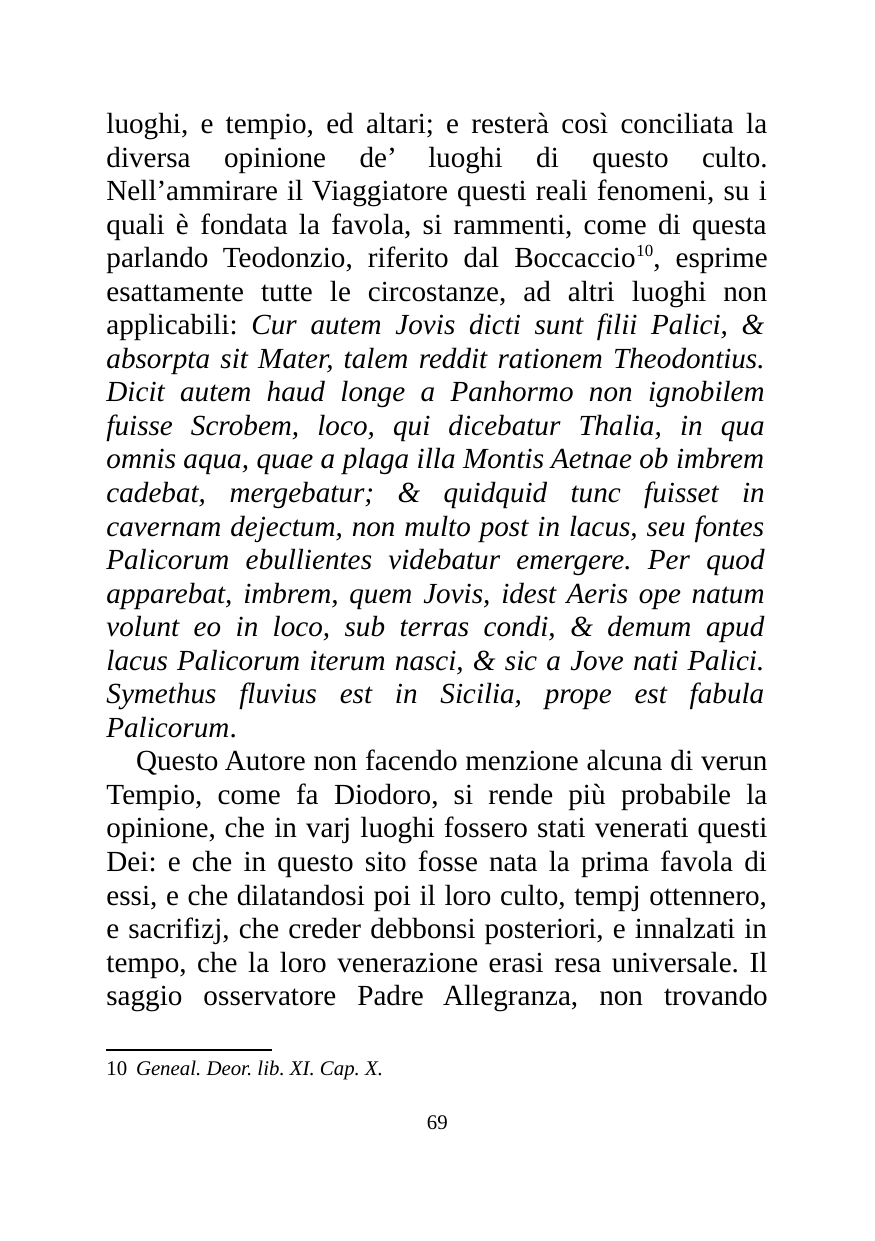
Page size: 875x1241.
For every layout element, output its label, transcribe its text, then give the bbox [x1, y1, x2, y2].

text Questo Autore non facendo menzione alcuna di verun Tempio, come fa Diodoro, si rende più probabile la opinione, che in varj luoghi fossero stati venerati questi Dei: e che in questo sito fosse nata la prima favola di essi, e che dilatandosi poi il loro culto, tempj ottennero, e sacrifizj, che creder debbonsi posteriori, e innalzati in tempo, che la loro venerazione erasi resa universale. Il saggio osservatore Padre Allegranza, non trovando [106, 743, 768, 1012]
text luoghi, e tempio, ed altari; e resterà così conciliata la diversa opinione de’ luoghi di questo culto. Nell’ammirare il Viaggiatore questi reali fenomeni, su i quali è fondata la favola, si rammenti, come di questa parlando Teodonzio, riferito dal Boccaccio, esprime esattamente tutte le circostanze, ad altri luoghi non applicabili: Cur autem Jovis dicti sunt filii Palici, & absorpta sit Mater, talem reddit rationem Theodontius. Dicit autem haud longe a Panhormo non ignobilem fuisse Scrobem, loco, qui dicebatur Thalia, in qua omnis aqua, quae a plaga illa Montis Aetnae ob imbrem cadebat, mergebatur; & quidquid tunc fuisset in cavernam dejectum, non multo post in lacus, seu fontes Palicorum ebullientes videbatur emergere. Per quod apparebat, imbrem, quem Jovis, idest Aeris ope natum volunt eo in loco, sub terras condi, & demum apud lacus Palicorum iterum nasci, & sic a Jove nati Palici. Symethus fluvius est in Sicilia, prope est fabula Palicorum. [106, 106, 768, 743]
text Geneal. Deor. lib. XI. Cap. X. [106, 1056, 768, 1080]
